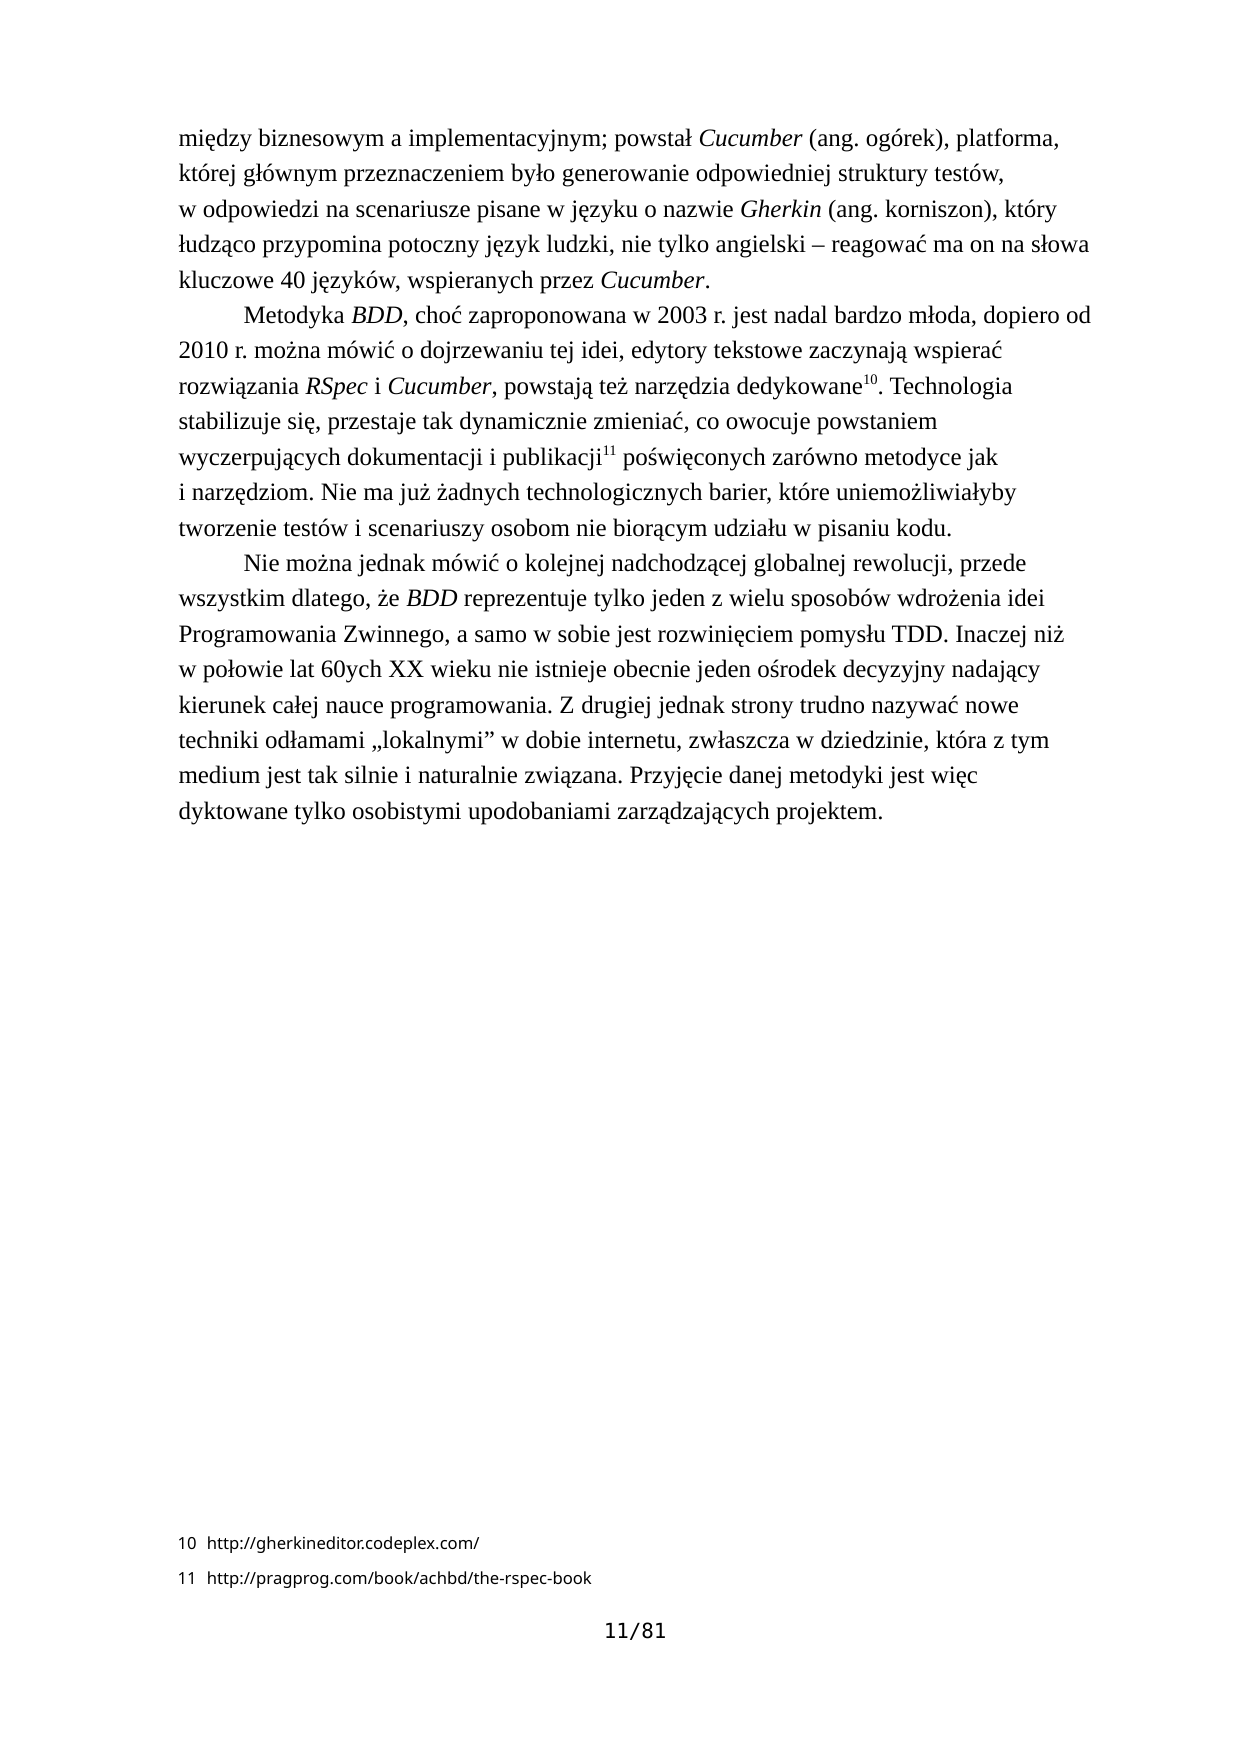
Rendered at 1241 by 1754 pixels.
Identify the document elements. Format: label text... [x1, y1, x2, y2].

text http://gherkineditor.codeplex.com/ [177, 1532, 1093, 1554]
text Nie można jednak mówić o kolejnej nadchodzącej globalnej rewolucji, przede wszystkim dlatego, że BDD reprezentuje tylko jeden z wielu sposobów wdrożenia idei Programowania Zwinnego, a samo w sobie jest rozwinięciem pomysłu TDD. Inaczej niż w połowie lat 60ych XX wieku nie istnieje obecnie jeden ośrodek decyzyjny nadający kierunek całej nauce programowania. Z drugiej jednak strony trudno nazywać nowe techniki odłamami „lokalnymi” w dobie internetu, zwłaszcza w dziedzinie, która z tym medium jest tak silnie i naturalnie związana. Przyjęcie danej metodyki jest więc dyktowane tylko osobistymi upodobaniami zarządzających projektem. [178, 543, 1093, 826]
text między biznesowym a implementacyjnym; powstał Cucumber (ang. ogórek), platforma, której głównym przeznaczeniem było generowanie odpowiedniej struktury testów, w odpowiedzi na scenariusze pisane w języku o nazwie Gherkin (ang. korniszon), który łudząco przypomina potoczny język ludzki, nie tylko angielski – reagować ma on na słowa kluczowe 40 języków, wspieranych przez Cucumber. [178, 118, 1093, 295]
text http://pragprog.com/book/achbd/the-rspec-book [177, 1566, 1093, 1589]
text Metodyka BDD, choć zaproponowana w 2003 r. jest nadal bardzo młoda, dopiero od 2010 r. można mówić o dojrzewaniu tej idei, edytory tekstowe zaczynają wspierać rozwiązania RSpec i Cucumber, powstają też narzędzia dedykowane. Technologia stabilizuje się, przestaje tak dynamicznie zmieniać, co owocuje powstaniem wyczerpujących dokumentacji i publikacji poświęconych zarówno metodyce jak i narzędziom. Nie ma już żadnych technologicznych barier, które uniemożliwiałyby tworzenie testów i scenariuszy osobom nie biorącym udziału w pisaniu kodu. [178, 295, 1093, 543]
